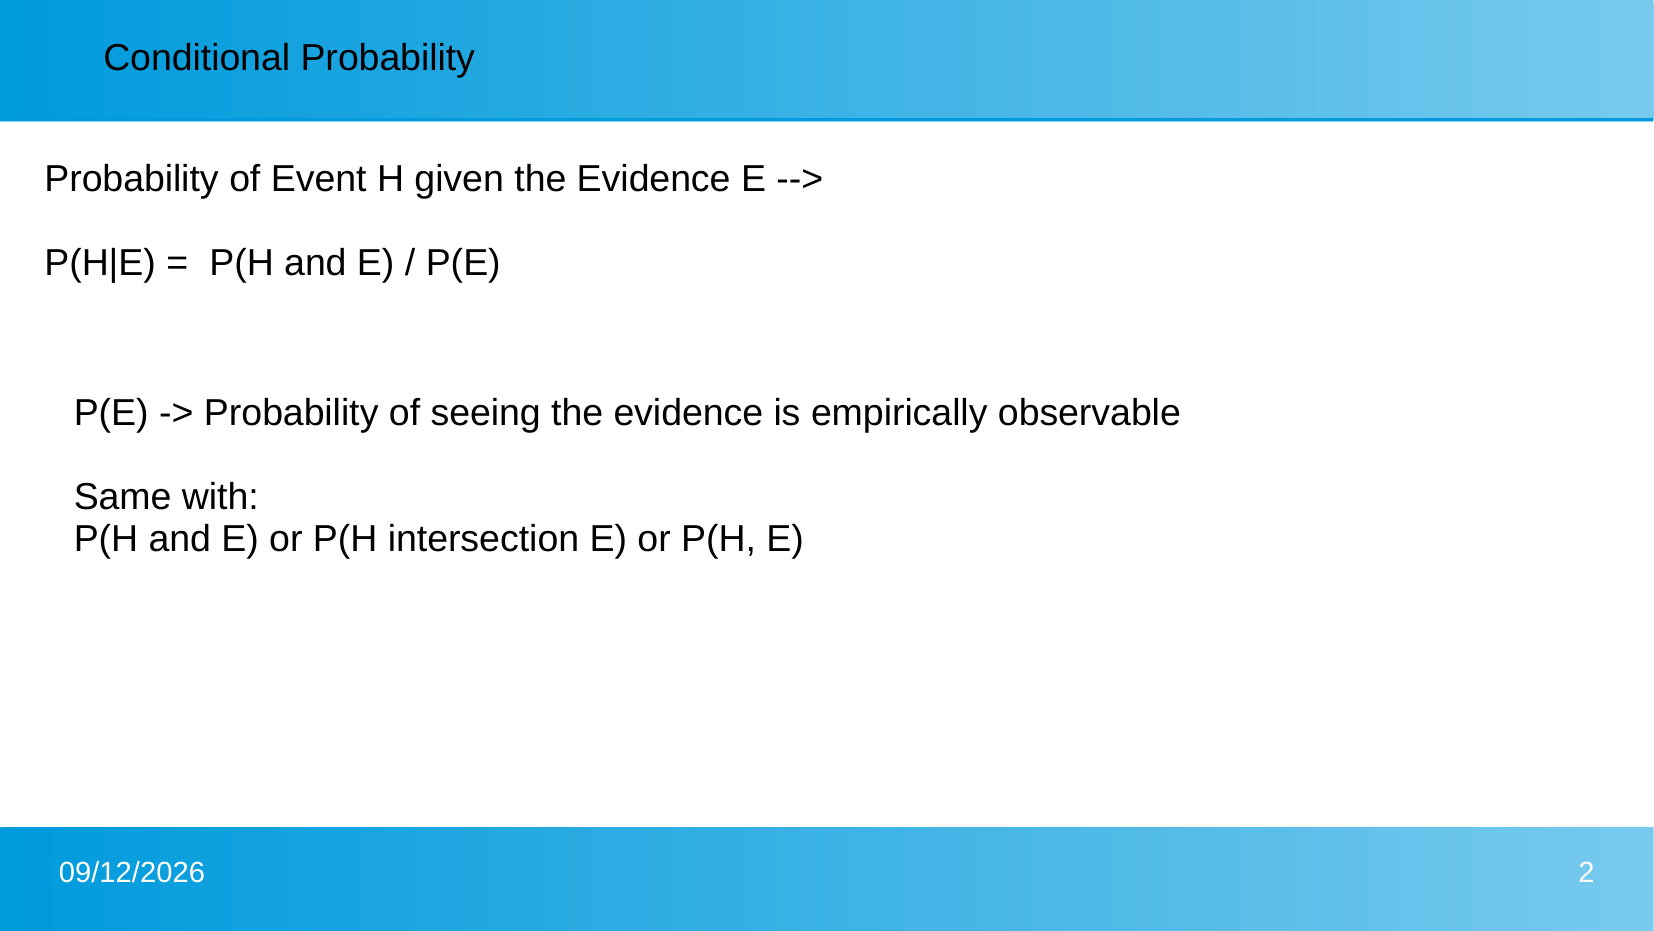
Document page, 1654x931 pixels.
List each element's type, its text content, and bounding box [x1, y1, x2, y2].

text_box Conditional Probability [88, 29, 650, 87]
text_box P(E) -> Probability of seeing the evidence is empirically observable Same with: P(H and E) or P(H intersection E) or P(H, E) [59, 383, 1625, 567]
text_box Probability of Event H given the Evidence E --> P(H|E) = P(H and E) / P(E) [29, 149, 1182, 291]
